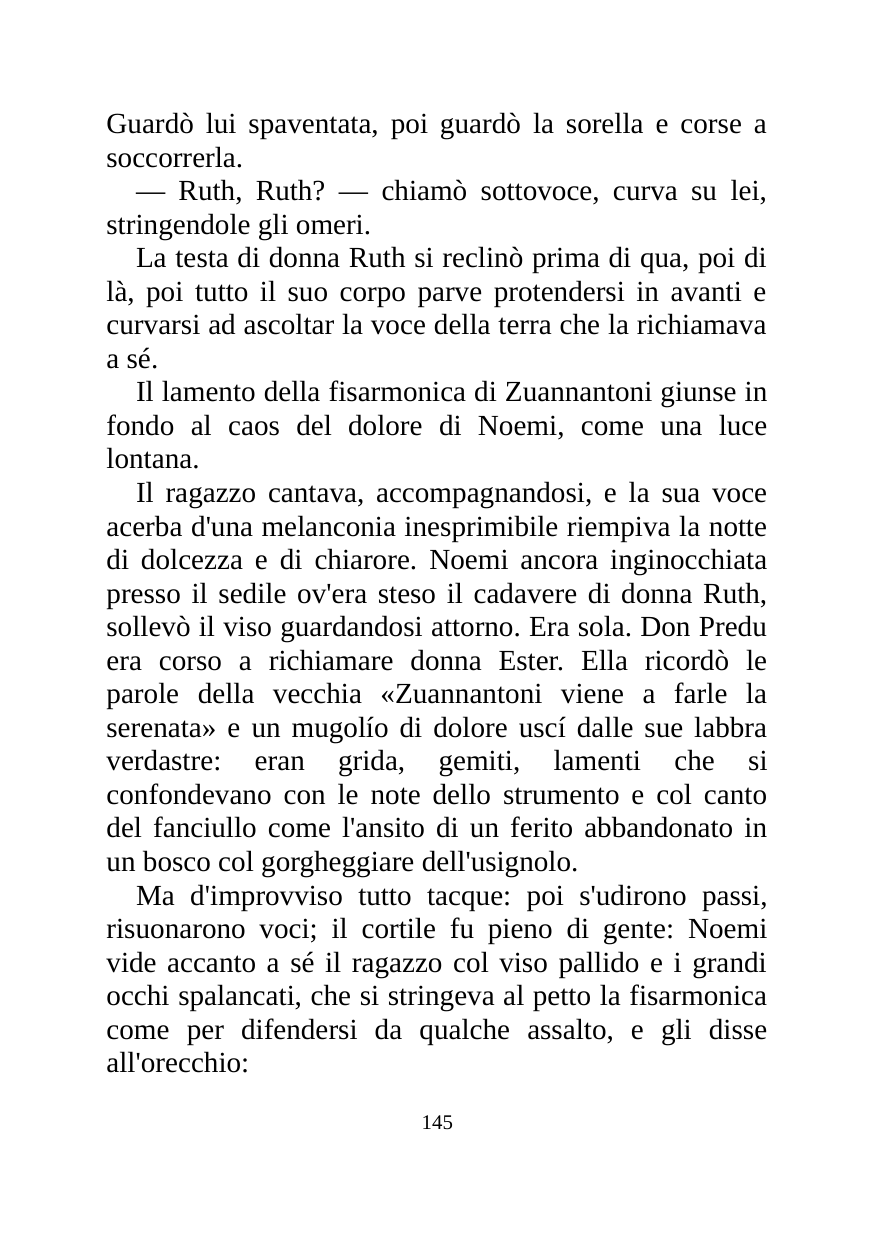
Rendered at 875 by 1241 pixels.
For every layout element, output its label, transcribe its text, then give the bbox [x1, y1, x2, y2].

text Il lamento della fisarmonica di Zuannantoni giunse in fondo al caos del dolore di Noemi, come una luce lontana. [106, 374, 768, 475]
text Il ragazzo cantava, accompagnandosi, e la sua voce acerba d'una melanconia inesprimibile riempiva la notte di dolcezza e di chiarore. Noemi ancora inginocchiata presso il sedile ov'era steso il cadavere di donna Ruth, sollevò il viso guardandosi attorno. Era sola. Don Predu era corso a richiamare donna Ester. Ella ricordò le parole della vecchia «Zuannantoni viene a farle la serenata» e un mugolío di dolore uscí dalle sue labbra verdastre: eran grida, gemiti, lamenti che si confondevano con le note dello strumento e col canto del fanciullo come l'ansito di un ferito abbandonato in un bosco col gorgheggiare dell'usignolo. [106, 475, 768, 878]
text — Ruth, Ruth? — chiamò sottovoce, curva su lei, stringendole gli omeri. [106, 173, 768, 240]
text Guardò lui spaventata, poi guardò la sorella e corse a soccorrerla. [106, 106, 768, 173]
text Ma d'improvviso tutto tacque: poi s'udirono passi, risuonarono voci; il cortile fu pieno di gente: Noemi vide accanto a sé il ragazzo col viso pallido e i grandi occhi spalancati, che si stringeva al petto la fisarmonica come per difendersi da qualche assalto, e gli disse all'orecchio: [106, 878, 768, 1079]
text La testa di donna Ruth si reclinò prima di qua, poi di là, poi tutto il suo corpo parve protendersi in avanti e curvarsi ad ascoltar la voce della terra che la richiamava a sé. [106, 240, 768, 374]
